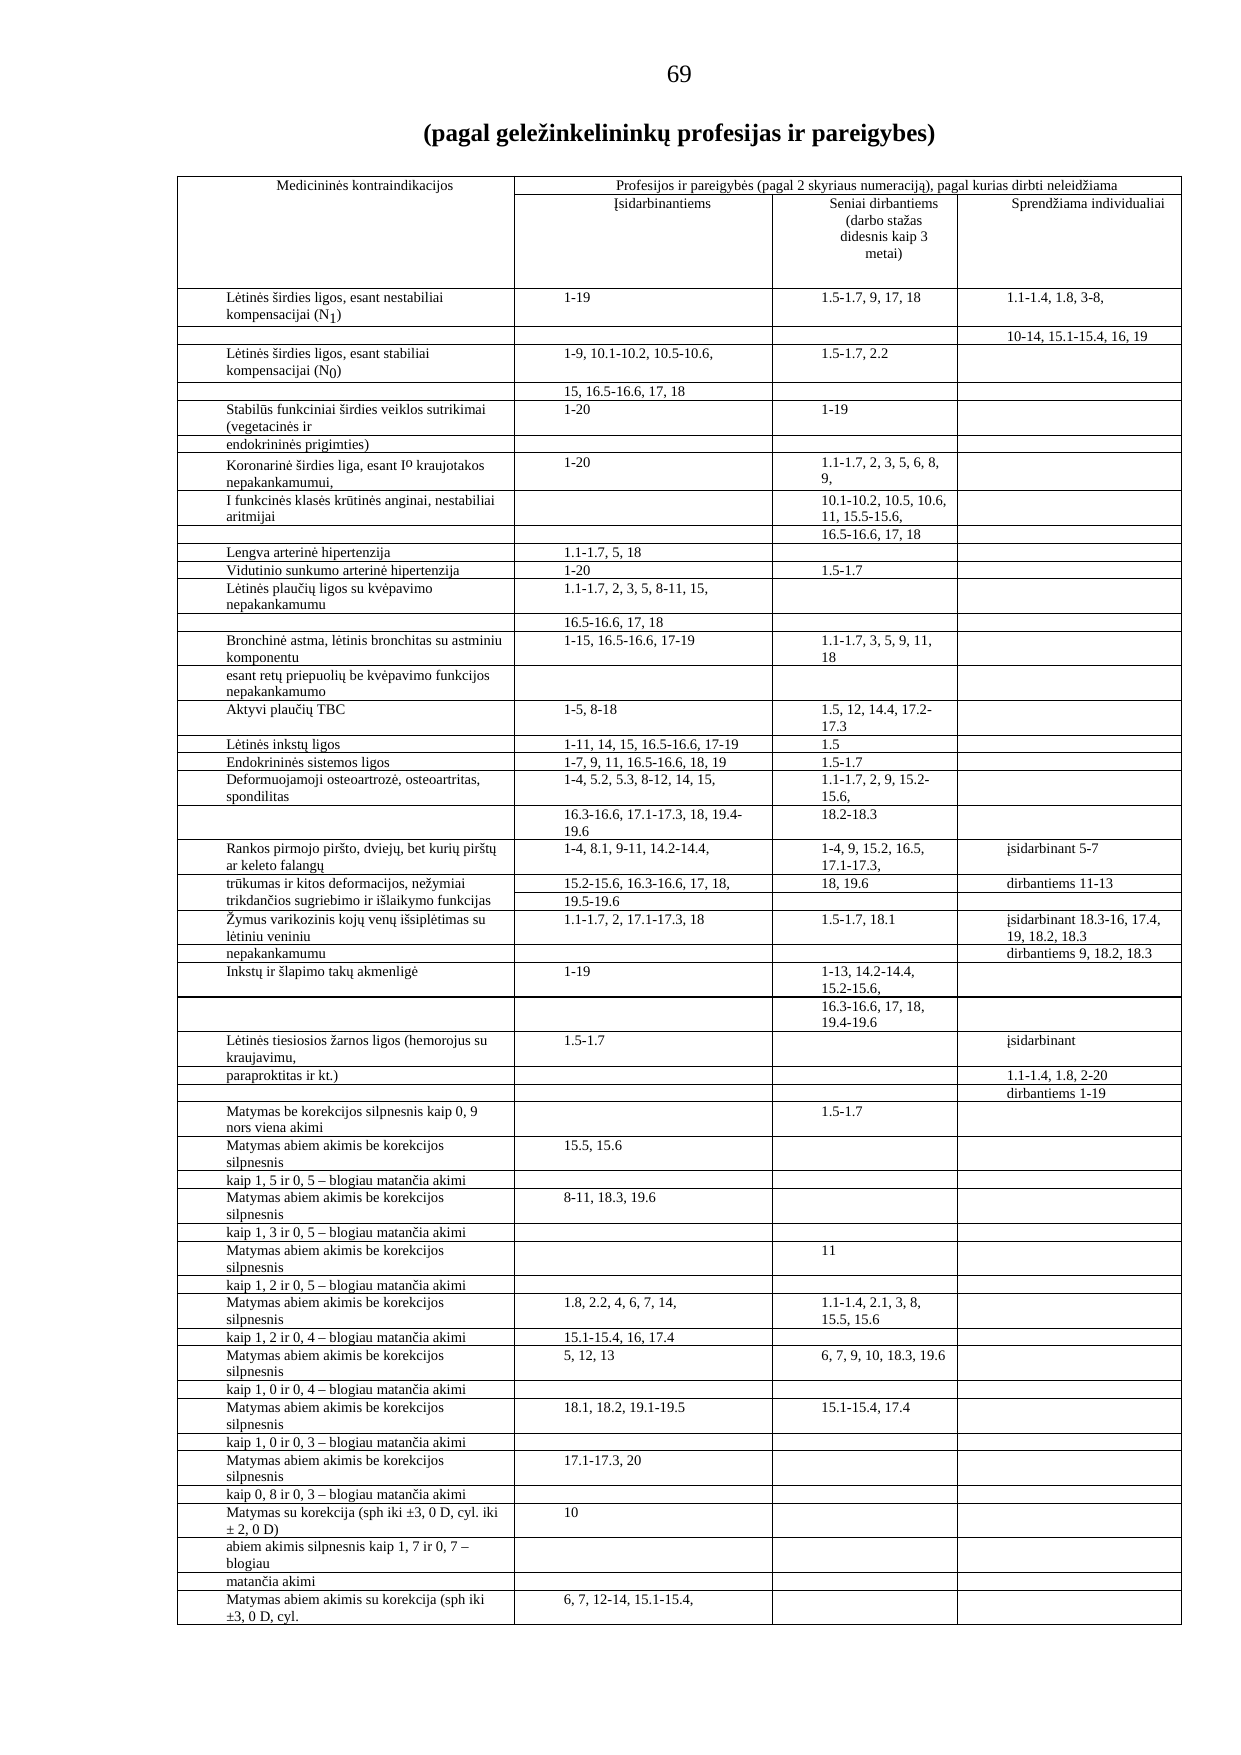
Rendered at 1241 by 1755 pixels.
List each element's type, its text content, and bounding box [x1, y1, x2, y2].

table_cell [958, 666, 1181, 700]
table_cell [958, 453, 1181, 490]
table_cell kaip 0, 8 ir 0, 3 – blogiau matančia akimi [178, 1486, 514, 1503]
table_cell [773, 579, 957, 613]
table_cell [958, 614, 1181, 631]
table_cell 18, 19.6 [773, 875, 957, 892]
table_cell Matymas abiem akimis be korekcijos silpnesnis [178, 1242, 514, 1275]
table_cell [515, 666, 772, 700]
table_cell [515, 1085, 772, 1101]
table_cell kaip 1, 3 ir 0, 5 – blogiau matančia akimi [178, 1224, 514, 1241]
table_cell [773, 544, 957, 561]
table_cell Lėtinės širdies ligos, esant stabiliai kompensacijai (N0) [178, 345, 514, 382]
table_cell [958, 1276, 1181, 1293]
table_cell 1.1-1.7, 2, 3, 5, 8-11, 15, [515, 579, 772, 613]
table_cell 1-4, 5.2, 5.3, 8-12, 14, 15, [515, 771, 772, 805]
table_cell kaip 1, 0 ir 0, 4 – blogiau matančia akimi [178, 1381, 514, 1398]
table_cell 1-20 [515, 453, 772, 490]
table_cell Matymas abiem akimis su korekcija (sph iki ±3, 0 D, cyl. [178, 1591, 514, 1624]
table_cell 1.1-1.7, 2, 3, 5, 6, 8, 9, [773, 453, 957, 490]
table_cell 1.1-1.7, 2, 17.1-17.3, 18 [515, 911, 772, 944]
table_cell [958, 753, 1181, 770]
table_cell [773, 383, 957, 400]
table_cell 1.5-1.7 [773, 753, 957, 770]
table_cell 19.5-19.6 [515, 893, 772, 909]
table_cell [178, 806, 514, 839]
table_cell 1-11, 14, 15, 16.5-16.6, 17-19 [515, 736, 772, 752]
table_cell 1.5-1.7, 18.1 [773, 911, 957, 944]
text (pagal geležinkelininkų profesijas ir pareigybes) [177, 118, 1181, 147]
table_cell [958, 1224, 1181, 1241]
table_cell [773, 1171, 957, 1188]
table_cell nepakankamumu [178, 945, 514, 962]
table_cell [958, 1486, 1181, 1503]
table_cell [773, 614, 957, 631]
table_cell [958, 383, 1181, 400]
table_cell 15, 16.5-16.6, 17, 18 [515, 383, 772, 400]
table_cell 18.2-18.3 [773, 806, 957, 839]
table_cell [958, 806, 1181, 839]
table_cell abiem akimis silpnesnis kaip 1, 7 ir 0, 7 – blogiau [178, 1538, 514, 1572]
table_cell Lėtinės tiesiosios žarnos ligos (hemorojus su kraujavimu, [178, 1032, 514, 1066]
table_cell 1.5-1.7 [773, 562, 957, 578]
table_cell [958, 562, 1181, 578]
table_cell Matymas abiem akimis be korekcijos silpnesnis [178, 1137, 514, 1170]
table_cell 15.2-15.6, 16.3-16.6, 17, 18, [515, 875, 772, 892]
table_cell 1.1-1.7, 2, 9, 15.2-15.6, [773, 771, 957, 805]
table_cell [515, 436, 772, 452]
table_cell [178, 1085, 514, 1101]
table_cell Sprendžiama individualiai [958, 195, 1181, 288]
table_cell 1-9, 10.1-10.2, 10.5-10.6, [515, 345, 772, 382]
table_cell [958, 1573, 1181, 1589]
table_cell Vidutinio sunkumo arterinė hipertenzija [178, 562, 514, 578]
table_cell [773, 1573, 957, 1589]
table_cell kaip 1, 2 ir 0, 4 – blogiau matančia akimi [178, 1329, 514, 1345]
table_cell 1-13, 14.2-14.4, 15.2-15.6, [773, 963, 957, 996]
table_cell I funkcinės klasės krūtinės anginai, nestabiliai aritmijai [178, 491, 514, 525]
table_cell [958, 1434, 1181, 1450]
table_cell Lėtinės plaučių ligos su kvėpavimo nepakankamumu [178, 579, 514, 613]
table_cell Matymas abiem akimis be korekcijos silpnesnis [178, 1346, 514, 1380]
table_cell 1.1-1.4, 1.8, 3-8, [958, 289, 1181, 326]
table_cell [773, 1276, 957, 1293]
table_cell [958, 963, 1181, 996]
table_cell [773, 436, 957, 452]
table_cell [515, 1242, 772, 1275]
table_cell [515, 945, 772, 962]
table_cell [773, 1329, 957, 1345]
table_cell Matymas abiem akimis be korekcijos silpnesnis [178, 1451, 514, 1485]
table_cell [773, 1486, 957, 1503]
table_cell [773, 1224, 957, 1241]
table_cell 1.1-1.7, 5, 18 [515, 544, 772, 561]
table_cell Lėtinės širdies ligos, esant nestabiliai kompensacijai (N1) [178, 289, 514, 326]
table_cell kaip 1, 5 ir 0, 5 – blogiau matančia akimi [178, 1171, 514, 1188]
table_cell Deformuojamoji osteoartrozė, osteoartritas, spondilitas [178, 771, 514, 805]
table_cell [958, 1242, 1181, 1275]
table_cell 15.5, 15.6 [515, 1137, 772, 1170]
table_cell [773, 1538, 957, 1572]
table_cell 15.1-15.4, 16, 17.4 [515, 1329, 772, 1345]
table_cell 11 [773, 1242, 957, 1275]
table_cell Bronchinė astma, lėtinis bronchitas su astminiu komponentu [178, 632, 514, 665]
table_cell [773, 1137, 957, 1170]
table_cell [958, 401, 1181, 434]
table_cell [958, 736, 1181, 752]
table_cell Inkstų ir šlapimo takų akmenligė [178, 963, 514, 996]
table_cell [958, 1538, 1181, 1572]
table_cell [515, 1434, 772, 1450]
table_cell įsidarbinant 18.3-16, 17.4, 19, 18.2, 18.3 [958, 911, 1181, 944]
table_cell Stabilūs funkciniai širdies veiklos sutrikimai (vegetacinės ir [178, 401, 514, 434]
table_cell Koronarinė širdies liga, esant Io kraujotakos nepakankamumui, [178, 453, 514, 490]
table_cell [958, 998, 1181, 1031]
table_cell [958, 526, 1181, 543]
table_header Medicininės kontraindikacijos [178, 177, 514, 288]
table_cell [958, 1137, 1181, 1170]
table_cell 5, 12, 13 [515, 1346, 772, 1380]
table_cell 6, 7, 12-14, 15.1-15.4, [515, 1591, 772, 1624]
table_cell [958, 1381, 1181, 1398]
table_cell 16.3-16.6, 17, 18, 19.4-19.6 [773, 998, 957, 1031]
table_cell [515, 526, 772, 543]
table_cell dirbantiems 9, 18.2, 18.3 [958, 945, 1181, 962]
table_cell [178, 998, 514, 1031]
table_cell 1.5-1.7, 9, 17, 18 [773, 289, 957, 326]
table_cell kaip 1, 2 ir 0, 5 – blogiau matančia akimi [178, 1276, 514, 1293]
table_cell Matymas su korekcija (sph iki ±3, 0 D, cyl. iki ± 2, 0 D) [178, 1504, 514, 1537]
table_cell 1.1-1.4, 1.8, 2-20 [958, 1067, 1181, 1083]
table_cell 1.5 [773, 736, 957, 752]
table_cell 1.1-1.7, 3, 5, 9, 11, 18 [773, 632, 957, 665]
table_cell 1-19 [773, 401, 957, 434]
table_cell Endokrininės sistemos ligos [178, 753, 514, 770]
table_cell 1.5-1.7 [515, 1032, 772, 1066]
table_cell [515, 1486, 772, 1503]
table_cell trūkumas ir kitos deformacijos, nežymiai trikdančios sugriebimo ir išlaikymo funkcijas [178, 875, 514, 909]
table_cell 16.5-16.6, 17, 18 [773, 526, 957, 543]
table_cell 6, 7, 9, 10, 18.3, 19.6 [773, 1346, 957, 1380]
table_cell [515, 1171, 772, 1188]
table_cell [958, 491, 1181, 525]
table_cell 8-11, 18.3, 19.6 [515, 1189, 772, 1223]
table_cell 10.1-10.2, 10.5, 10.6, 11, 15.5-15.6, [773, 491, 957, 525]
table_cell kaip 1, 0 ir 0, 3 – blogiau matančia akimi [178, 1434, 514, 1450]
table_cell 1-4, 8.1, 9-11, 14.2-14.4, [515, 840, 772, 874]
table_cell endokrininės prigimties) [178, 436, 514, 452]
table_cell 1.5-1.7 [773, 1102, 957, 1136]
table_cell [958, 579, 1181, 613]
table_cell 15.1-15.4, 17.4 [773, 1399, 957, 1432]
table_cell [178, 327, 514, 344]
table_cell 1-15, 16.5-16.6, 17-19 [515, 632, 772, 665]
table_cell [515, 1102, 772, 1136]
table_cell [958, 1591, 1181, 1624]
table_cell Įsidarbinantiems [515, 195, 772, 288]
table_cell 1-19 [515, 963, 772, 996]
table_cell [515, 1276, 772, 1293]
table_cell dirbantiems 11-13 [958, 875, 1181, 892]
table_cell 16.3-16.6, 17.1-17.3, 18, 19.4-19.6 [515, 806, 772, 839]
table_cell [773, 1451, 957, 1485]
table_cell Lėtinės inkstų ligos [178, 736, 514, 752]
table_cell [773, 945, 957, 962]
table_cell [515, 1573, 772, 1589]
table_cell [958, 345, 1181, 382]
table_cell [958, 1189, 1181, 1223]
table_cell įsidarbinant [958, 1032, 1181, 1066]
table_cell 1.8, 2.2, 4, 6, 7, 14, [515, 1294, 772, 1328]
table_cell [958, 544, 1181, 561]
table_cell [773, 1085, 957, 1101]
table_cell [958, 1504, 1181, 1537]
table_cell [515, 1538, 772, 1572]
table_cell [958, 1346, 1181, 1380]
table_cell [958, 1294, 1181, 1328]
table_cell dirbantiems 1-19 [958, 1085, 1181, 1101]
table_cell 1-19 [515, 289, 772, 326]
table_cell [773, 1067, 957, 1083]
table_cell 1.1-1.4, 2.1, 3, 8, 15.5, 15.6 [773, 1294, 957, 1328]
table_cell [958, 1451, 1181, 1485]
table_cell [958, 771, 1181, 805]
table_cell 1-20 [515, 401, 772, 434]
table_cell [773, 1189, 957, 1223]
table_cell 1-20 [515, 562, 772, 578]
table_cell Matymas abiem akimis be korekcijos silpnesnis [178, 1294, 514, 1328]
table_cell 10 [515, 1504, 772, 1537]
table_cell [178, 526, 514, 543]
table_cell 17.1-17.3, 20 [515, 1451, 772, 1485]
table_cell [773, 666, 957, 700]
table_cell [515, 327, 772, 344]
table_cell Matymas abiem akimis be korekcijos silpnesnis [178, 1399, 514, 1432]
table_cell [958, 1329, 1181, 1345]
table_cell Lengva arterinė hipertenzija [178, 544, 514, 561]
table_cell [178, 383, 514, 400]
table_cell matančia akimi [178, 1573, 514, 1589]
table_cell Žymus varikozinis kojų venų išsiplėtimas su lėtiniu veniniu [178, 911, 514, 944]
table_cell [958, 1399, 1181, 1432]
table_cell [515, 1067, 772, 1083]
table_cell [958, 632, 1181, 665]
table_cell [958, 701, 1181, 734]
table_cell [515, 998, 772, 1031]
table_cell Matymas be korekcijos silpnesnis kaip 0, 9 nors viena akimi [178, 1102, 514, 1136]
table_cell 18.1, 18.2, 19.1-19.5 [515, 1399, 772, 1432]
table_cell Seniai dirbantiems (darbo stažas didesnis kaip 3 metai) [773, 195, 957, 288]
table_cell 1-4, 9, 15.2, 16.5, 17.1-17.3, [773, 840, 957, 874]
table_cell [773, 1032, 957, 1066]
table_cell 1.5, 12, 14.4, 17.2-17.3 [773, 701, 957, 734]
table_cell [773, 1504, 957, 1537]
table_cell [958, 436, 1181, 452]
table_cell [773, 1591, 957, 1624]
table_header Profesijos ir pareigybės (pagal 2 skyriaus numeraciją), pagal kurias dirbti neleidžiama [515, 177, 1181, 193]
table_cell [515, 1224, 772, 1241]
table_cell [773, 1434, 957, 1450]
table_cell 10-14, 15.1-15.4, 16, 19 [958, 327, 1181, 344]
table_cell [515, 1381, 772, 1398]
table_cell [515, 491, 772, 525]
table_cell esant retų priepuolių be kvėpavimo funkcijos nepakankamumo [178, 666, 514, 700]
table_cell [958, 1102, 1181, 1136]
table_cell [958, 893, 1181, 909]
table_cell [773, 327, 957, 344]
table_cell 1-5, 8-18 [515, 701, 772, 734]
table_cell [773, 893, 957, 909]
table_cell Aktyvi plaučių TBC [178, 701, 514, 734]
table_cell [958, 1171, 1181, 1188]
table_cell [773, 1381, 957, 1398]
table_cell 16.5-16.6, 17, 18 [515, 614, 772, 631]
table_cell Matymas abiem akimis be korekcijos silpnesnis [178, 1189, 514, 1223]
table_cell įsidarbinant 5-7 [958, 840, 1181, 874]
table_cell [178, 614, 514, 631]
table_cell 1-7, 9, 11, 16.5-16.6, 18, 19 [515, 753, 772, 770]
table_cell Rankos pirmojo piršto, dviejų, bet kurių pirštų ar keleto falangų [178, 840, 514, 874]
table_cell 1.5-1.7, 2.2 [773, 345, 957, 382]
table_cell paraproktitas ir kt.) [178, 1067, 514, 1083]
